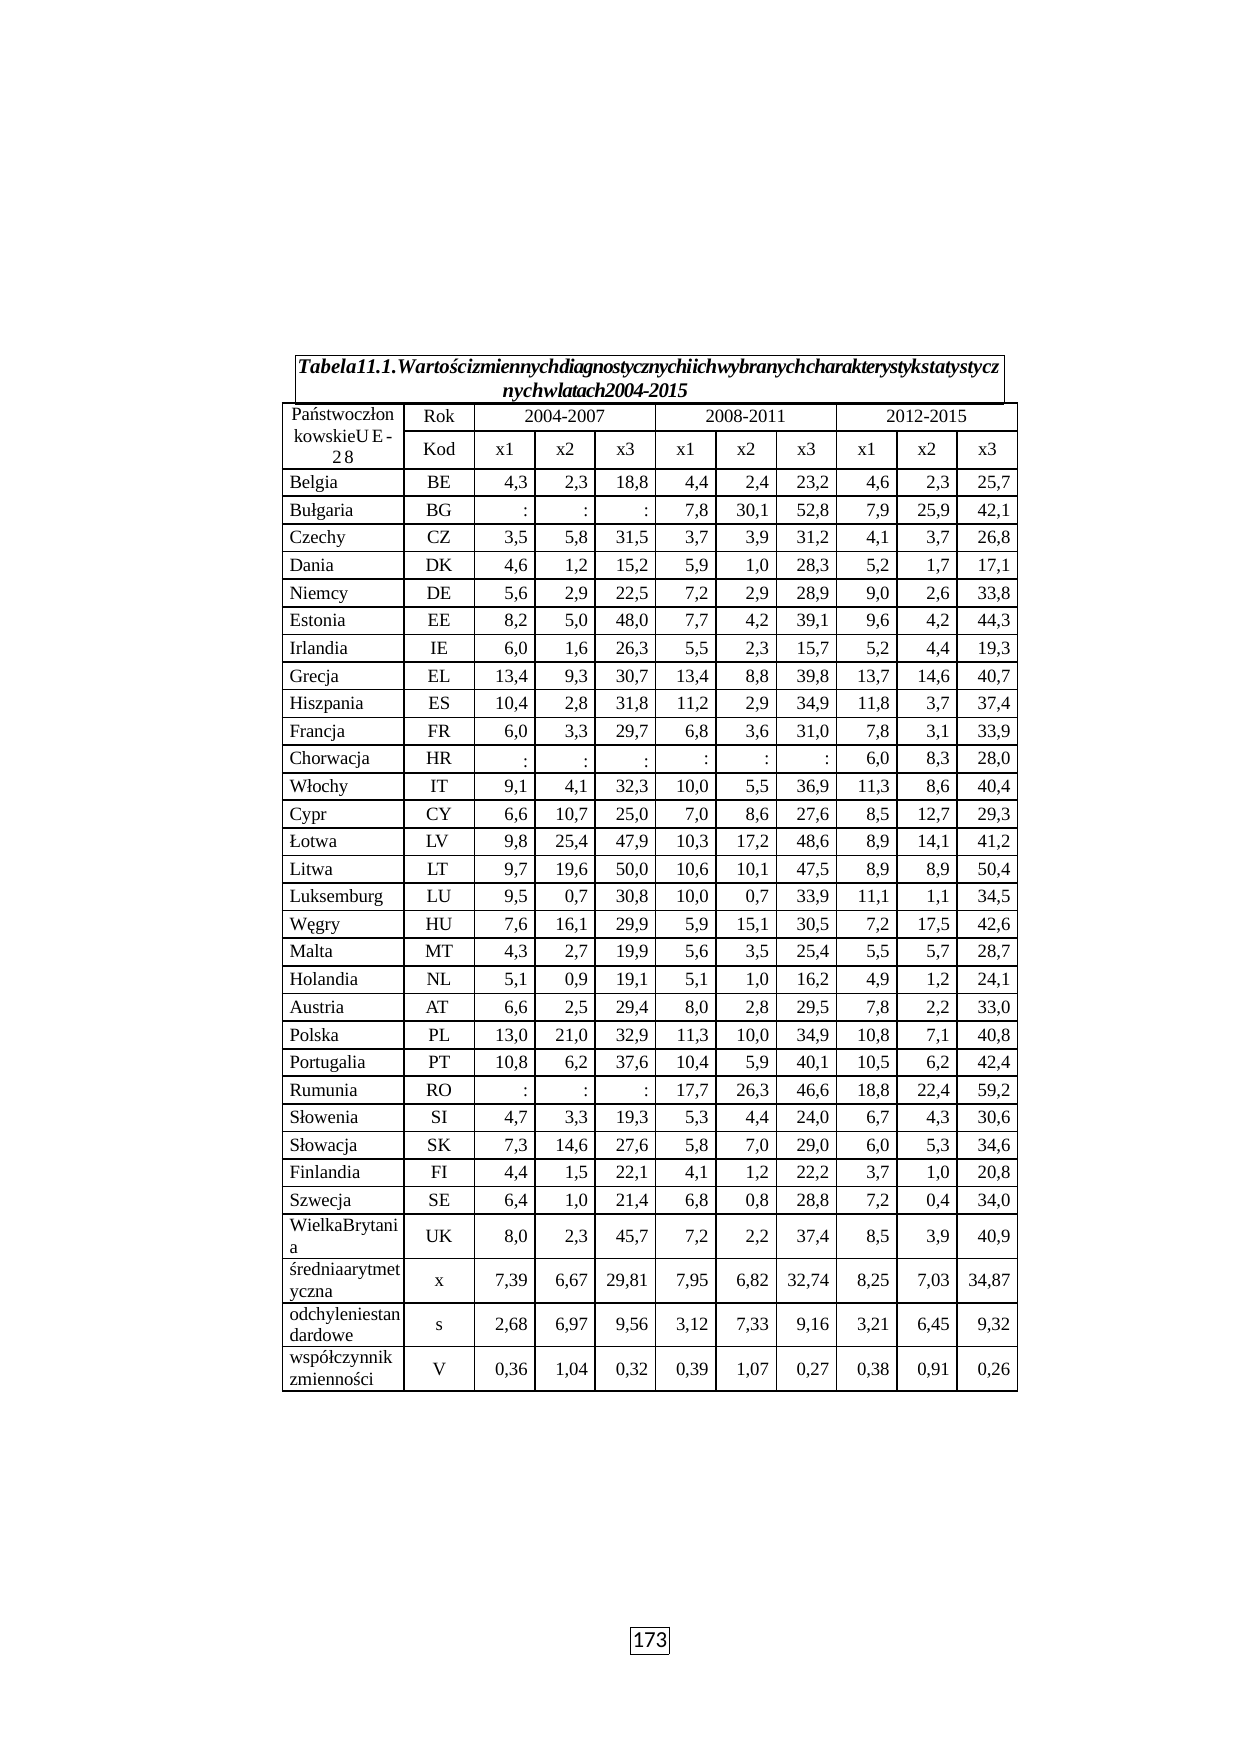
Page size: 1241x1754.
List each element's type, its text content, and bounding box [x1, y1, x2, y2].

text Kod [423, 438, 474, 460]
text 32,3 [616, 775, 655, 797]
text 6,2 [926, 1051, 956, 1073]
text Rumunia [289, 1078, 403, 1100]
text 21,4 [616, 1189, 655, 1211]
text 12,7 [917, 802, 956, 824]
text 29,3 [977, 802, 1017, 824]
text 2,8 [564, 692, 594, 714]
text 3,7 [685, 526, 715, 548]
text Litwa [289, 858, 403, 879]
text 19,3 [977, 637, 1017, 658]
text 5,6 [685, 940, 715, 962]
text 5,9 [685, 554, 715, 575]
text 4,7 [504, 1106, 534, 1128]
text 31,5 [616, 526, 655, 548]
text 0,8 [745, 1189, 776, 1211]
text BE [427, 471, 474, 493]
text 50,0 [616, 858, 655, 879]
text 26,3 [736, 1078, 776, 1100]
text : [536, 499, 588, 520]
text 3,3 [564, 720, 594, 741]
text 2012-2015 [886, 405, 1017, 427]
text 34,0 [977, 1189, 1017, 1211]
text 0,38 [857, 1357, 896, 1379]
text 11,1 [857, 885, 896, 907]
text 4,2 [926, 609, 956, 631]
text 3,7 [926, 526, 956, 548]
text 59,2 [977, 1078, 1017, 1100]
text 6,0 [504, 637, 534, 658]
text 2,6 [926, 582, 956, 603]
text 28,8 [796, 1189, 836, 1211]
text 17,5 [917, 913, 956, 934]
text średniaarytmetyczna [289, 1259, 403, 1301]
text 11,3 [857, 775, 896, 797]
text x1 [837, 438, 896, 460]
text 4,4 [745, 1106, 776, 1128]
text : [536, 1078, 588, 1100]
text 3,7 [866, 1161, 896, 1183]
text 42,4 [977, 1051, 1017, 1073]
text 18,8 [857, 1078, 896, 1100]
text 10,6 [676, 858, 715, 879]
text 10,1 [736, 858, 776, 879]
text PL [426, 1023, 452, 1045]
text 2,8 [745, 996, 776, 1017]
text s [426, 1313, 452, 1335]
text 13,4 [676, 664, 715, 686]
text 3,7 [926, 692, 956, 714]
text 2,3 [745, 637, 776, 658]
text 3,5 [504, 526, 534, 548]
text Bułgaria [289, 499, 403, 520]
text 44,3 [977, 609, 1017, 631]
text 8,6 [745, 802, 776, 824]
text 7,95 [676, 1269, 715, 1291]
text 4,6 [866, 471, 896, 493]
text 3,3 [564, 1106, 594, 1128]
text 9,0 [866, 582, 896, 603]
text RO [426, 1078, 474, 1100]
text 32,9 [616, 1023, 655, 1045]
text Słowacja [289, 1134, 403, 1155]
text Dania [289, 554, 403, 575]
text NL [426, 968, 474, 990]
text Francja [289, 720, 403, 741]
text IT [425, 775, 452, 797]
text 2,7 [564, 940, 594, 962]
text 28,3 [796, 554, 836, 575]
text 10,0 [676, 775, 715, 797]
text 2,68 [495, 1313, 534, 1335]
text 4,9 [866, 968, 896, 990]
text Węgry [289, 913, 403, 934]
text 29,9 [616, 913, 655, 934]
text 0,32 [616, 1357, 655, 1379]
text LT [425, 858, 451, 879]
text 1,2 [926, 968, 956, 990]
text Łotwa [289, 830, 403, 852]
text DE [426, 582, 474, 603]
text 22,1 [616, 1161, 655, 1183]
text 22,5 [616, 582, 655, 603]
text 30,1 [736, 499, 776, 520]
text 6,97 [555, 1313, 594, 1335]
text 7,2 [685, 1225, 715, 1246]
text 28,7 [977, 940, 1017, 962]
text 1,0 [745, 554, 776, 575]
text EL [425, 664, 452, 686]
text 40,7 [977, 664, 1017, 686]
text 19,1 [616, 968, 655, 990]
text Estonia [289, 609, 403, 631]
text 39,1 [796, 609, 836, 631]
text CZ [427, 526, 474, 548]
text 37,4 [796, 1225, 836, 1246]
text 1,6 [564, 637, 594, 658]
text 0,91 [917, 1357, 956, 1379]
text 47,5 [796, 858, 836, 879]
text 29,7 [616, 720, 655, 741]
text 6,67 [555, 1269, 594, 1291]
text 7,33 [736, 1313, 776, 1335]
text 8,25 [857, 1269, 896, 1291]
text 9,8 [504, 830, 534, 852]
text 27,6 [796, 802, 836, 824]
text SI [426, 1106, 452, 1128]
text Czechy [289, 526, 403, 548]
text 6,8 [685, 720, 715, 741]
text PT [426, 1051, 452, 1073]
text 1,0 [926, 1161, 956, 1183]
text 2,2 [926, 996, 956, 1017]
text 4,4 [685, 471, 715, 493]
text EE [425, 609, 452, 631]
text 8,5 [866, 802, 896, 824]
text 9,1 [504, 775, 534, 797]
text 10,0 [736, 1023, 776, 1045]
text 2004-2007 [524, 405, 655, 427]
text 42,6 [977, 913, 1017, 934]
text 17,1 [977, 554, 1017, 575]
text ES [425, 692, 452, 714]
text 29,5 [796, 996, 836, 1017]
text 7,2 [866, 913, 896, 934]
text 3,9 [926, 1225, 956, 1246]
text 34,87 [968, 1269, 1017, 1291]
text Szwecja [289, 1189, 403, 1211]
text 5,9 [685, 913, 715, 934]
text : [475, 1078, 528, 1100]
text 6,82 [736, 1269, 776, 1291]
text x3 [976, 438, 998, 460]
text : [536, 750, 588, 771]
text Grecja [289, 664, 403, 686]
text 5,5 [745, 775, 776, 797]
text 7,39 [495, 1269, 534, 1291]
text 4,1 [866, 526, 896, 548]
text 4,6 [504, 554, 534, 575]
text 4,3 [504, 471, 534, 493]
text 7,2 [866, 1189, 896, 1211]
text 42,1 [977, 499, 1017, 520]
text 29,4 [616, 996, 655, 1017]
text 15,2 [616, 554, 655, 575]
text Słowenia [289, 1106, 403, 1128]
text 6,45 [917, 1313, 956, 1335]
text 24,1 [977, 968, 1017, 990]
text 40,8 [977, 1023, 1017, 1045]
text 5,2 [866, 637, 896, 658]
text 5,1 [685, 968, 715, 990]
text 7,7 [685, 609, 715, 631]
text 10,0 [676, 885, 715, 907]
text LV [425, 830, 451, 852]
text 6,0 [866, 1134, 896, 1155]
text : [475, 499, 528, 520]
text : [656, 747, 709, 769]
text 27,6 [616, 1134, 655, 1155]
text 3,21 [857, 1313, 896, 1335]
text 19,3 [616, 1106, 655, 1128]
text 13,4 [495, 664, 534, 686]
text 25,4 [555, 830, 594, 852]
text 37,6 [616, 1051, 655, 1073]
text 5,6 [504, 582, 534, 603]
text 0,39 [676, 1357, 715, 1379]
text 5,2 [866, 554, 896, 575]
text 10,3 [676, 830, 715, 852]
text Rok [423, 405, 474, 427]
text 4,4 [926, 637, 956, 658]
text 22,2 [796, 1161, 836, 1183]
text 9,6 [866, 609, 896, 631]
text 2,4 [745, 471, 776, 493]
text Hiszpania [289, 692, 403, 714]
text 30,6 [977, 1106, 1017, 1128]
text CY [426, 802, 474, 824]
text 31,8 [616, 692, 655, 714]
text 4,1 [564, 775, 594, 797]
text FI [426, 1161, 452, 1183]
text 8,5 [866, 1225, 896, 1246]
text 4,4 [504, 1161, 534, 1183]
text 5,8 [685, 1134, 715, 1155]
text 2,3 [926, 471, 956, 493]
text 22,4 [917, 1078, 956, 1100]
text 8,3 [926, 747, 956, 769]
text 25,4 [796, 940, 836, 962]
text HU [425, 913, 474, 934]
text 3,12 [676, 1313, 715, 1335]
text 48,0 [616, 609, 655, 631]
text 52,8 [796, 499, 836, 520]
text 46,6 [796, 1078, 836, 1100]
text 41,2 [977, 830, 1017, 852]
text 31,2 [796, 526, 836, 548]
text 11,8 [857, 692, 896, 714]
text Finlandia [289, 1161, 403, 1183]
text 40,4 [977, 775, 1017, 797]
text 0,7 [745, 885, 776, 907]
text 4,3 [926, 1106, 956, 1128]
text 6,6 [504, 802, 534, 824]
text DK [425, 554, 474, 575]
text 40,1 [796, 1051, 836, 1073]
text Irlandia [289, 637, 403, 658]
text 2,3 [564, 1225, 594, 1246]
text 7,0 [745, 1134, 776, 1155]
text 5,7 [926, 940, 956, 962]
text 7,8 [685, 499, 715, 520]
text : [596, 499, 648, 520]
text 20,8 [977, 1161, 1017, 1183]
text 0,4 [926, 1189, 956, 1211]
text : [777, 747, 829, 769]
text 4,3 [504, 940, 534, 962]
text 37,4 [977, 692, 1017, 714]
text 8,9 [866, 858, 896, 879]
text x2 [554, 438, 576, 460]
text 30,8 [616, 885, 655, 907]
text 10,4 [676, 1051, 715, 1073]
text 19,6 [555, 858, 594, 879]
text 11,2 [676, 692, 715, 714]
text 7,3 [504, 1134, 534, 1155]
text HR [426, 747, 474, 769]
text 29,0 [796, 1134, 836, 1155]
text MT [425, 940, 474, 962]
text : [717, 747, 769, 769]
text 5,1 [504, 968, 534, 990]
text 4,1 [685, 1161, 715, 1183]
text LU [426, 885, 474, 907]
text 7,8 [866, 996, 896, 1017]
text 9,3 [564, 664, 594, 686]
text 9,16 [796, 1313, 836, 1335]
text 9,7 [504, 858, 534, 879]
text 24,0 [796, 1106, 836, 1128]
text 5,5 [685, 637, 715, 658]
text 10,8 [495, 1051, 534, 1073]
text 34,9 [796, 1023, 836, 1045]
text 10,4 [495, 692, 534, 714]
text 7,8 [866, 720, 896, 741]
text 16,1 [555, 913, 594, 934]
text x3 [614, 438, 637, 460]
text 15,1 [736, 913, 776, 934]
text SK [427, 1134, 474, 1155]
text 34,5 [977, 885, 1017, 907]
text 14,1 [917, 830, 956, 852]
text Austria [289, 996, 403, 1017]
text 50,4 [977, 858, 1017, 879]
text 2,9 [564, 582, 594, 603]
text x1 [674, 438, 697, 460]
text 28,9 [796, 582, 836, 603]
text 30,7 [616, 664, 655, 686]
text 26,8 [977, 526, 1017, 548]
text 23,2 [796, 471, 836, 493]
text 14,6 [555, 1134, 594, 1155]
text 1,2 [745, 1161, 776, 1183]
text 10,8 [857, 1023, 896, 1045]
text 0,26 [977, 1357, 1017, 1379]
text 25,0 [616, 802, 655, 824]
text 1,5 [564, 1161, 594, 1183]
text 33,9 [977, 720, 1017, 741]
text 19,9 [616, 940, 655, 962]
text Malta [289, 940, 403, 962]
text 33,8 [977, 582, 1017, 603]
text 1,04 [555, 1357, 594, 1379]
text 9,5 [504, 885, 534, 907]
text 40,9 [977, 1225, 1017, 1246]
text 0,7 [564, 885, 594, 907]
text 3,1 [926, 720, 956, 741]
text 8,6 [926, 775, 956, 797]
text 7,03 [917, 1269, 956, 1291]
text 1,2 [564, 554, 594, 575]
text 1,7 [926, 554, 956, 575]
text 7,2 [685, 582, 715, 603]
text 47,9 [616, 830, 655, 852]
text SE [425, 1189, 452, 1211]
text 8,9 [866, 830, 896, 852]
text 4,2 [745, 609, 776, 631]
text 29,81 [606, 1269, 655, 1291]
text : [475, 750, 528, 771]
text 34,9 [796, 692, 836, 714]
text WielkaBrytania [289, 1215, 403, 1257]
text x2 [916, 438, 938, 460]
text : [596, 750, 648, 771]
text 32,74 [787, 1269, 836, 1291]
text 3,5 [745, 940, 776, 962]
text 1,0 [564, 1189, 594, 1211]
text 28,0 [977, 747, 1017, 769]
text Luksemburg [289, 885, 403, 907]
text 2,3 [564, 471, 594, 493]
text 13,0 [495, 1023, 534, 1045]
text 9,32 [977, 1313, 1017, 1335]
text 21,0 [555, 1023, 594, 1045]
text 6,2 [564, 1051, 594, 1073]
text 7,1 [926, 1023, 956, 1045]
text 5,5 [866, 940, 896, 962]
text Chorwacja [289, 747, 403, 769]
text 8,0 [504, 1225, 534, 1246]
text 33,9 [796, 885, 836, 907]
text 1,1 [926, 885, 956, 907]
text 16,2 [796, 968, 836, 990]
text 14,6 [917, 664, 956, 686]
text V [425, 1357, 452, 1379]
text 25,7 [977, 471, 1017, 493]
text Włochy [289, 775, 403, 797]
text 10,5 [857, 1051, 896, 1073]
text 2008-2011 [705, 405, 836, 427]
text 7,0 [685, 802, 715, 824]
text PaństwoczłonkowskieUE-28 [291, 404, 394, 468]
text Tabela11.1.Wartościzmiennychdiagnostycznychiichwybranychcharakterystykstatystycznychwlatach2004-2015 [297, 356, 1002, 402]
text 5,8 [564, 526, 594, 548]
text : [596, 1078, 648, 1100]
text Cypr [289, 802, 403, 824]
text 25,9 [917, 499, 956, 520]
text 2,9 [745, 692, 776, 714]
text 6,6 [504, 996, 534, 1017]
text 33,0 [977, 996, 1017, 1017]
text współczynnikzmienności [289, 1347, 393, 1389]
text 17,2 [736, 830, 776, 852]
text Belgia [289, 471, 403, 493]
text 6,7 [866, 1106, 896, 1128]
text 0,27 [796, 1357, 836, 1379]
text 36,9 [796, 775, 836, 797]
text 48,6 [796, 830, 836, 852]
text FR [425, 720, 452, 741]
text Holandia [289, 968, 403, 990]
text 2,9 [745, 582, 776, 603]
text Niemcy [289, 582, 403, 603]
text 5,9 [745, 1051, 776, 1073]
text 15,7 [796, 637, 836, 658]
text 1,0 [745, 968, 776, 990]
text 6,4 [504, 1189, 534, 1211]
text 0,36 [495, 1357, 534, 1379]
text 17,7 [676, 1078, 715, 1100]
text x3 [777, 438, 836, 460]
text 173 [632, 1628, 669, 1652]
text 11,3 [676, 1023, 715, 1045]
text 5,0 [564, 609, 594, 631]
text 8,0 [685, 996, 715, 1017]
text AT [423, 996, 452, 1017]
text 8,2 [504, 609, 534, 631]
text 7,6 [504, 913, 534, 934]
text 8,8 [745, 664, 776, 686]
text 5,3 [926, 1134, 956, 1155]
text 3,6 [745, 720, 776, 741]
text 10,7 [555, 802, 594, 824]
text x2 [717, 438, 776, 460]
text x1 [493, 438, 516, 460]
text 26,3 [616, 637, 655, 658]
text 34,6 [977, 1134, 1017, 1155]
text x [425, 1269, 452, 1291]
text 3,9 [745, 526, 776, 548]
text 30,5 [796, 913, 836, 934]
text 5,3 [685, 1106, 715, 1128]
text 45,7 [616, 1225, 655, 1246]
text IE [425, 637, 452, 658]
text 9,56 [616, 1313, 655, 1335]
text 7,9 [866, 499, 896, 520]
text Polska [289, 1023, 403, 1045]
text 2,2 [745, 1225, 776, 1246]
text 6,0 [504, 720, 534, 741]
text 2,5 [564, 996, 594, 1017]
text odchyleniestandardowe [289, 1304, 403, 1346]
text 18,8 [616, 471, 655, 493]
text 0,9 [564, 968, 594, 990]
text BG [426, 499, 474, 520]
text 6,0 [866, 747, 896, 769]
text 6,8 [685, 1189, 715, 1211]
text 13,7 [857, 664, 896, 686]
text 1,07 [736, 1357, 776, 1379]
text 31,0 [796, 720, 836, 741]
text Portugalia [289, 1051, 403, 1073]
text UK [425, 1225, 474, 1246]
text 8,9 [926, 858, 956, 879]
text 39,8 [796, 664, 836, 686]
